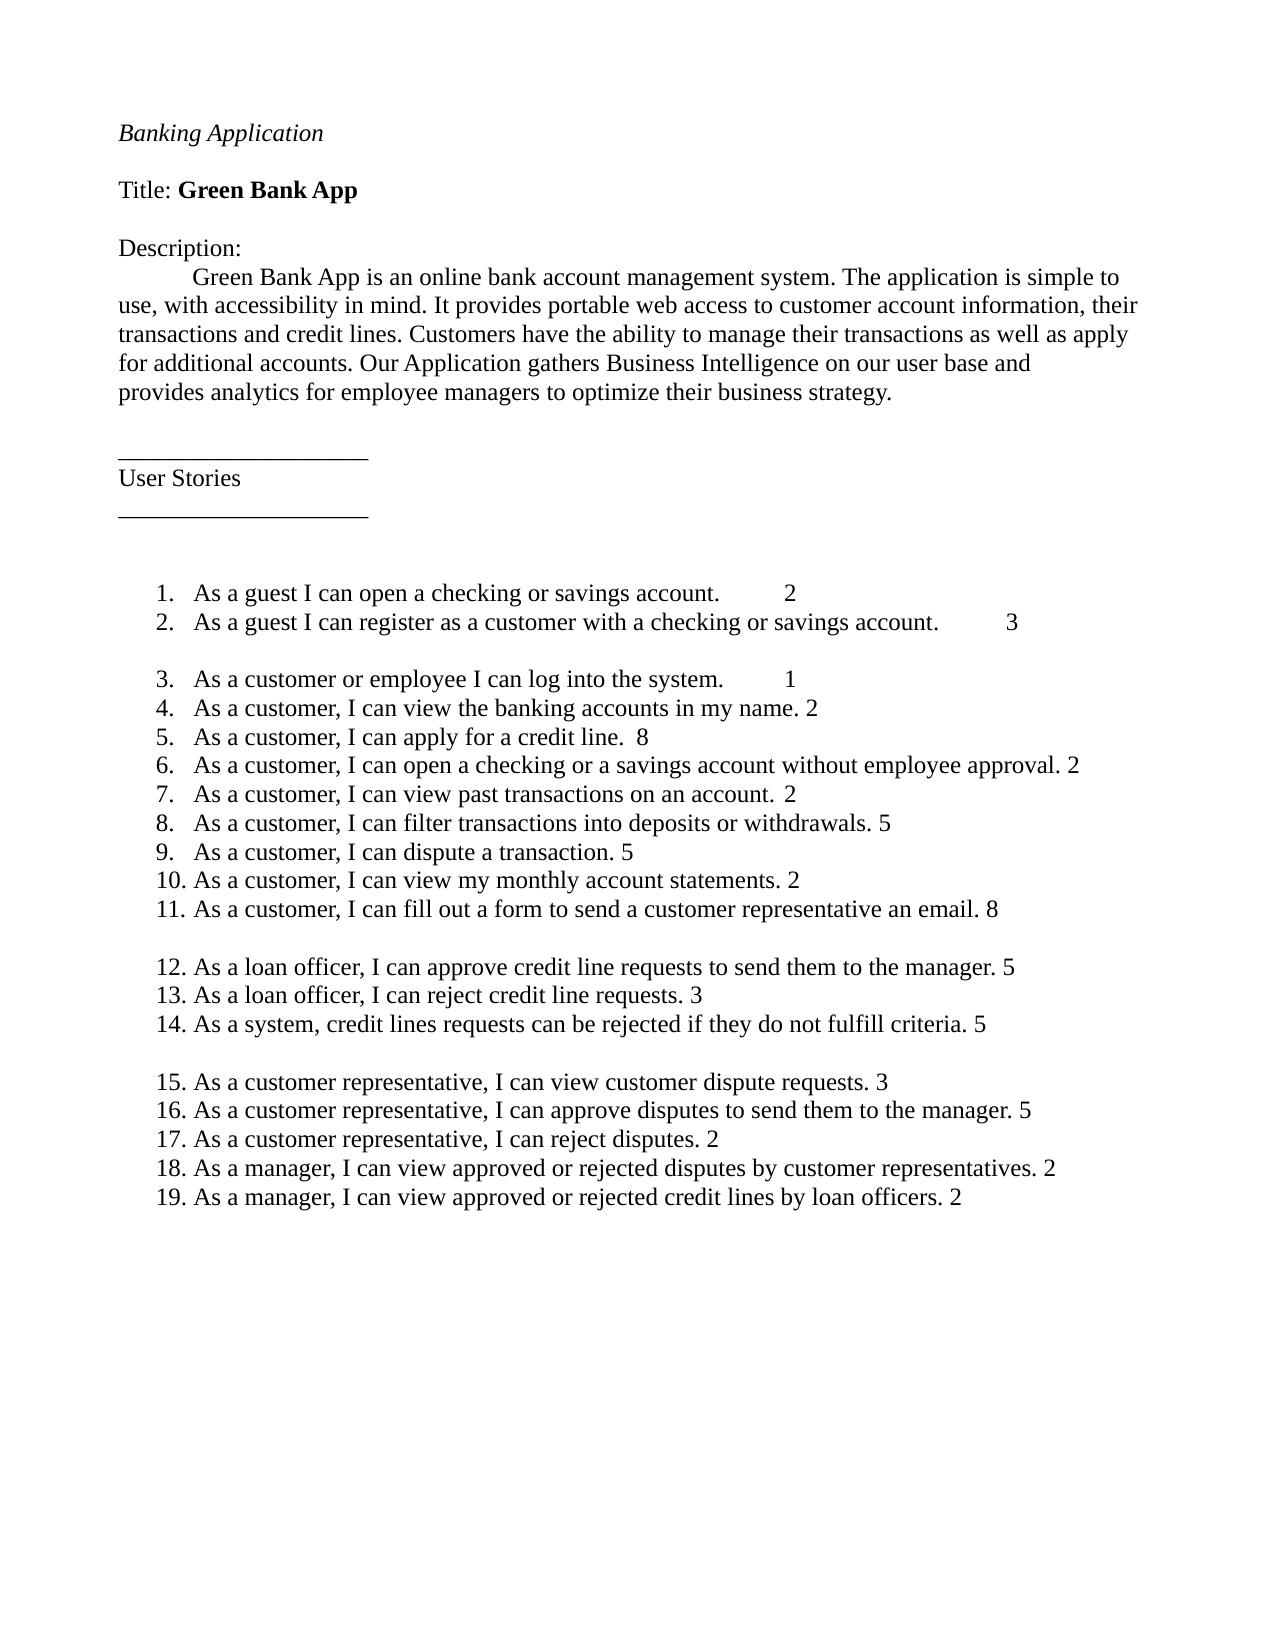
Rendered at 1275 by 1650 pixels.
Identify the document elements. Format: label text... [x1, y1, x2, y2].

text Banking Application [118, 118, 1157, 147]
list As a customer, I can apply for a credit line. 8 [156, 722, 1157, 751]
text provides analytics for employee managers to optimize their business strategy. [118, 377, 1157, 406]
list As a customer, I can fill out a form to send a customer representative an email. 8 [156, 894, 1157, 923]
list As a system, credit lines requests can be rejected if they do not fulfill criteria. 5 [156, 1009, 1157, 1038]
text User Stories [118, 463, 1157, 492]
list As a customer, I can open a checking or a savings account without employee approval. 2 [156, 751, 1157, 779]
list As a loan officer, I can approve credit line requests to send them to the manager. 5 [156, 952, 1157, 981]
text Title: Green Bank App [118, 176, 1157, 204]
list As a manager, I can view approved or rejected disputes by customer representatives. 2 [156, 1153, 1157, 1182]
list As a customer, I can view my monthly account statements. 2 [156, 866, 1157, 894]
list As a customer representative, I can reject disputes. 2 [156, 1124, 1157, 1153]
list As a customer or employee I can log into the system. 1 [156, 664, 1157, 693]
list As a manager, I can view approved or rejected credit lines by loan officers. 2 [156, 1182, 1157, 1211]
list As a guest I can open a checking or savings account. 2 [156, 578, 1157, 607]
list As a customer, I can dispute a transaction. 5 [156, 837, 1157, 866]
list As a customer, I can view past transactions on an account. 2 [156, 779, 1157, 808]
text Description: [118, 233, 1157, 262]
text Green Bank App is an online bank account management system. The application is simple to use, with accessibility in mind. It provides portable web access to customer account information, their transactions and credit lines. Customers have the ability to manage their transactions as well as apply for additional accounts. Our Application gathers Business Intelligence on our user base and [118, 262, 1157, 377]
list As a customer representative, I can approve disputes to send them to the manager. 5 [156, 1096, 1157, 1124]
list As a customer, I can view the banking accounts in my name. 2 [156, 693, 1157, 722]
text ____________________ [118, 492, 1157, 521]
list As a customer representative, I can view customer dispute requests. 3 [156, 1067, 1157, 1096]
list As a guest I can register as a customer with a checking or savings account. 3 [156, 607, 1157, 636]
list As a loan officer, I can reject credit line requests. 3 [156, 981, 1157, 1009]
text ____________________ [118, 434, 1157, 463]
list As a customer, I can filter transactions into deposits or withdrawals. 5 [156, 808, 1157, 837]
